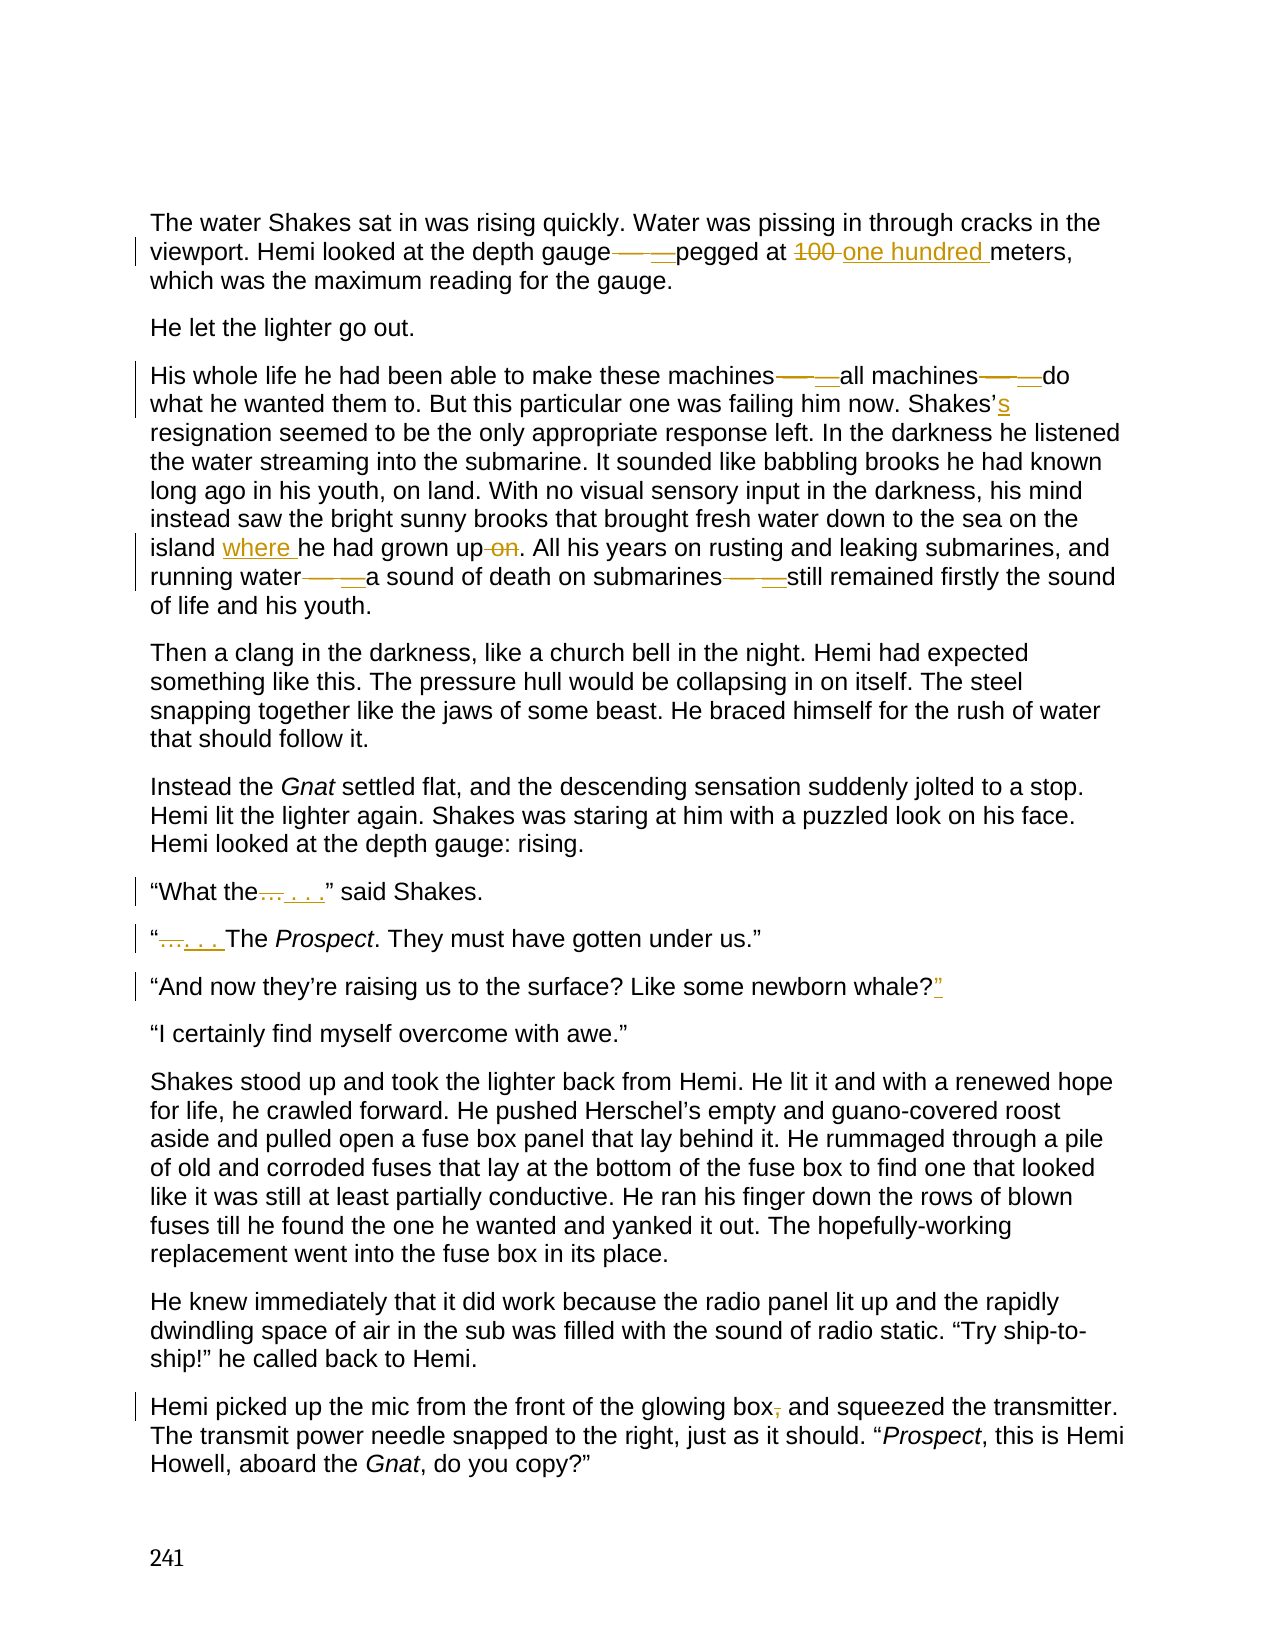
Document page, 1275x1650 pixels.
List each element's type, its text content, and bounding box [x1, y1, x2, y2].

text Hemi picked up the mic from the front of the glowing box and squeezed the transmitter. The transmit power needle snapped to the right, just as it should. “Prospect, this is Hemi Howell, aboard the Gnat, do you copy?” [150, 1392, 1125, 1478]
text He knew immediately that it did work because the radio panel lit up and the rapidly dwindling space of air in the sub was filled with the sound of radio static. “Try ship-to-ship!” he called back to Hemi. [150, 1287, 1125, 1373]
text He let the lighter go out. [150, 313, 1125, 342]
text His whole life he had been able to make these machines—all machines—do what he wanted them to. But this particular one was failing him now. Shakes’s resignation seemed to be the only appropriate response left. In the darkness he listened the water streaming into the submarine. It sounded like babbling brooks he had known long ago in his youth, on land. With no visual sensory input in the darkness, his mind instead saw the bright sunny brooks that brought fresh water down to the sea on the island where he had grown up. All his years on rusting and leaking submarines, and running water—a sound of death on submarines—still remained firstly the sound of life and his youth. [150, 361, 1125, 619]
text “. . . The Prospect. They must have gotten under us.” [150, 924, 1125, 953]
text “I certainly find myself overcome with awe.” [150, 1019, 1125, 1048]
text The water Shakes sat in was rising quickly. Water was pissing in through cracks in the viewport. Hemi looked at the depth gauge—pegged at one hundred meters, which was the maximum reading for the gauge. [150, 208, 1125, 294]
text Shakes stood up and took the lighter back from Hemi. He lit it and with a renewed hope for life, he crawled forward. He pushed Herschel’s empty and guano-covered roost aside and pulled open a fuse box panel that lay behind it. He rummaged through a pile of old and corroded fuses that lay at the bottom of the fuse box to find one that looked like it was still at least partially conductive. He ran his finger down the rows of blown fuses till he found the one he wanted and yanked it out. The hopefully-working replacement went into the fuse box in its place. [150, 1067, 1125, 1268]
text “And now they’re raising us to the surface? Like some newborn whale?” [150, 972, 1125, 1001]
text Instead the Gnat settled flat, and the descending sensation suddenly jolted to a stop. Hemi lit the lighter again. Shakes was staring at him with a puzzled look on his face. Hemi looked at the depth gauge: rising. [150, 772, 1125, 858]
text “What the . . .” said Shakes. [150, 877, 1125, 906]
text Then a clang in the darkness, like a church bell in the night. Hemi had expected something like this. The pressure hull would be collapsing in on itself. The steel snapping together like the jaws of some beast. He braced himself for the rush of water that should follow it. [150, 638, 1125, 753]
